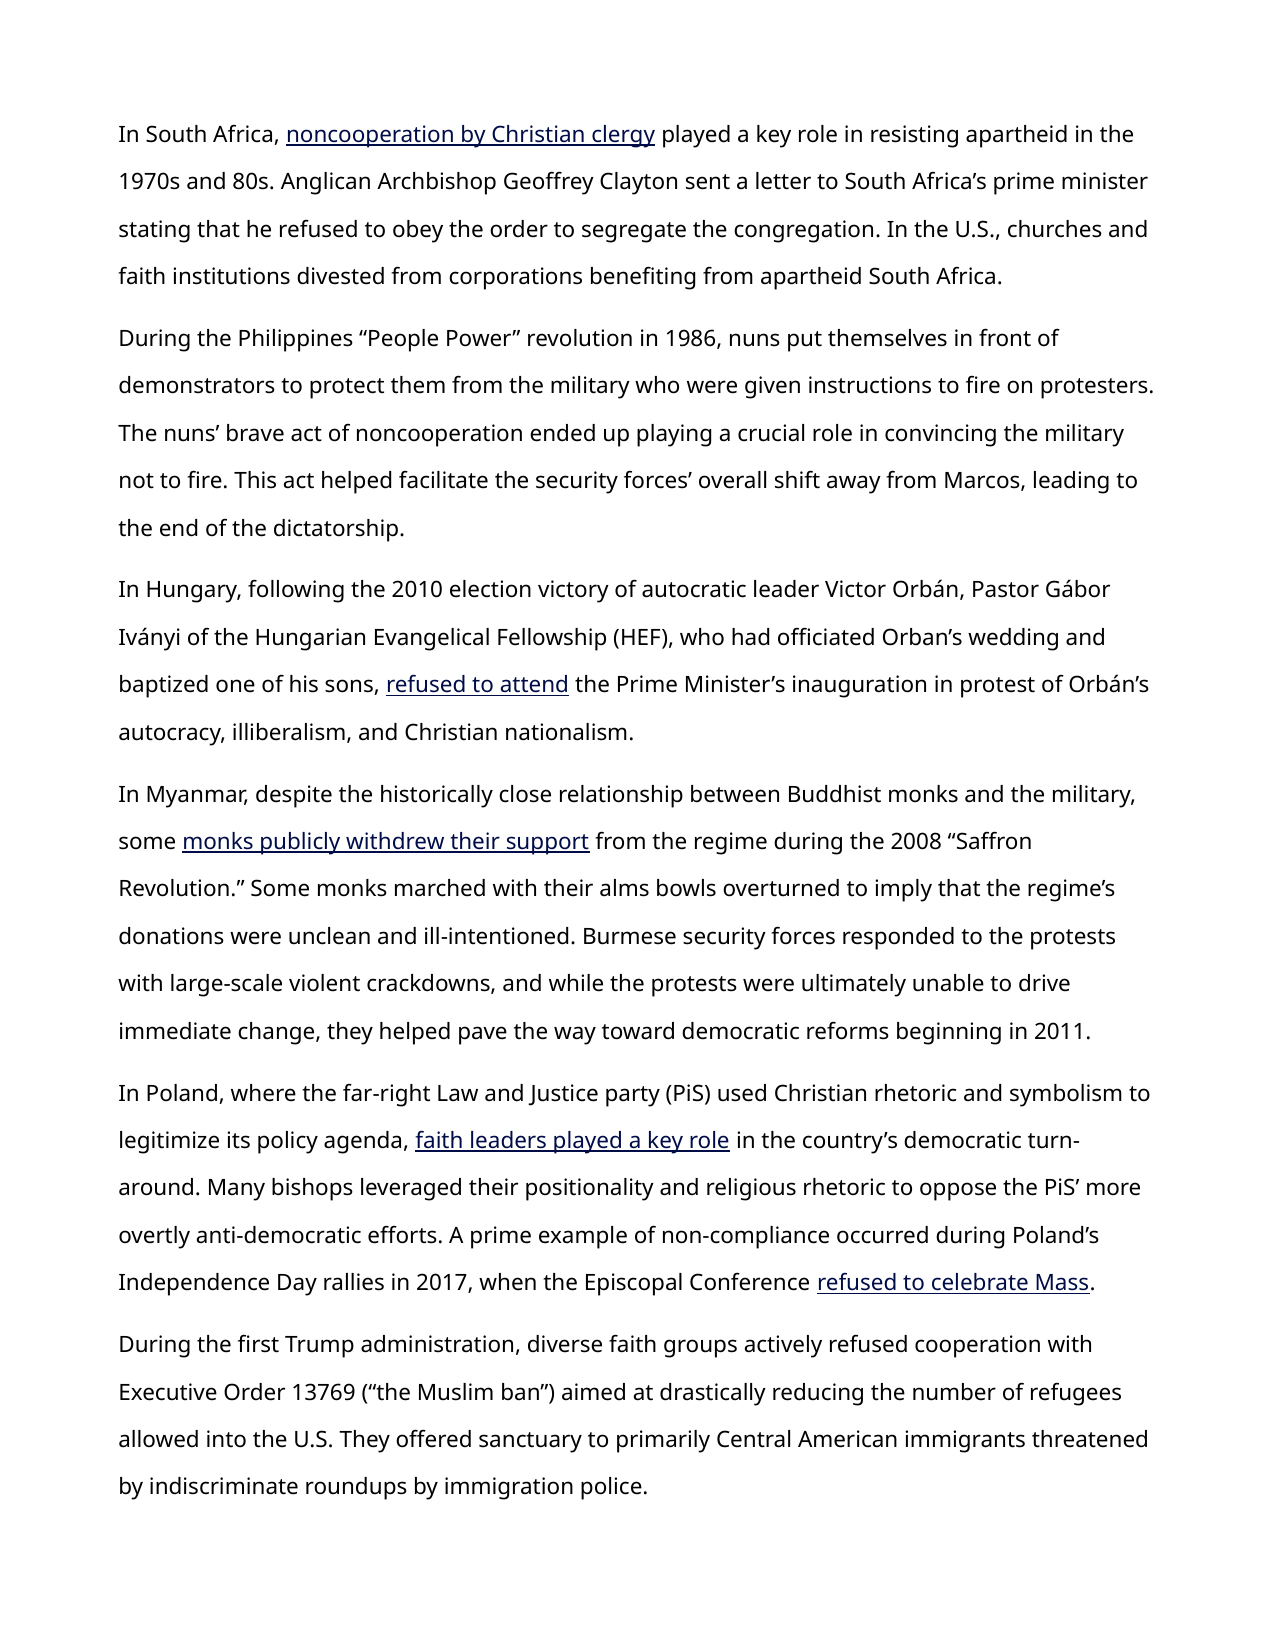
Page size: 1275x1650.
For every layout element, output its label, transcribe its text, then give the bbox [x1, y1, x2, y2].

text In South Africa, noncooperation by Christian clergy played a key role in resisting apartheid in the 1970s and 80s. Anglican Archbishop Geoffrey Clayton sent a letter to South Africa’s prime minister stating that he refused to obey the order to segregate the congregation. In the U.S., churches and faith institutions divested from corporations benefiting from apartheid South Africa. [118, 118, 1157, 291]
text In Hungary, following the 2010 election victory of autocratic leader Victor Orbán, Pastor Gábor Iványi of the Hungarian Evangelical Fellowship (HEF), who had officiated Orban’s wedding and baptized one of his sons, refused to attend the Prime Minister’s inauguration in protest of Orbán’s autocracy, illiberalism, and Christian nationalism. [118, 574, 1157, 747]
text In Poland, where the far-right Law and Justice party (PiS) used Christian rhetoric and symbolism to legitimize its policy agenda, faith leaders played a key role in the country’s democratic turn-around. Many bishops leveraged their positionality and religious rhetoric to oppose the PiS’ more overtly anti-democratic efforts. A prime example of non-compliance occurred during Poland’s Independence Day rallies in 2017, when the Episcopal Conference refused to celebrate Mass. [118, 1077, 1157, 1297]
text During the first Trump administration, diverse faith groups actively refused cooperation with Executive Order 13769 (“the Muslim ban”) aimed at drastically reducing the number of refugees allowed into the U.S. They offered sanctuary to primarily Central American immigrants threatened by indiscriminate roundups by immigration police. [118, 1328, 1157, 1501]
text In Myanmar, despite the historically close relationship between Buddhist monks and the military, some monks publicly withdrew their support from the regime during the 2008 “Saffron Revolution.” Some monks marched with their alms bowls overturned to imply that the regime’s donations were unclean and ill-intentioned. Burmese security forces responded to the protests with large-scale violent crackdowns, and while the protests were ultimately unable to drive immediate change, they helped pave the way toward democratic reforms beginning in 2011. [118, 778, 1157, 1046]
text During the Philippines “People Power” revolution in 1986, nuns put themselves in front of demonstrators to protect them from the military who were given instructions to fire on protesters. The nuns’ brave act of noncooperation ended up playing a crucial role in convincing the military not to fire. This act helped facilitate the security forces’ overall shift away from Marcos, leading to the end of the dictatorship. [118, 322, 1157, 542]
